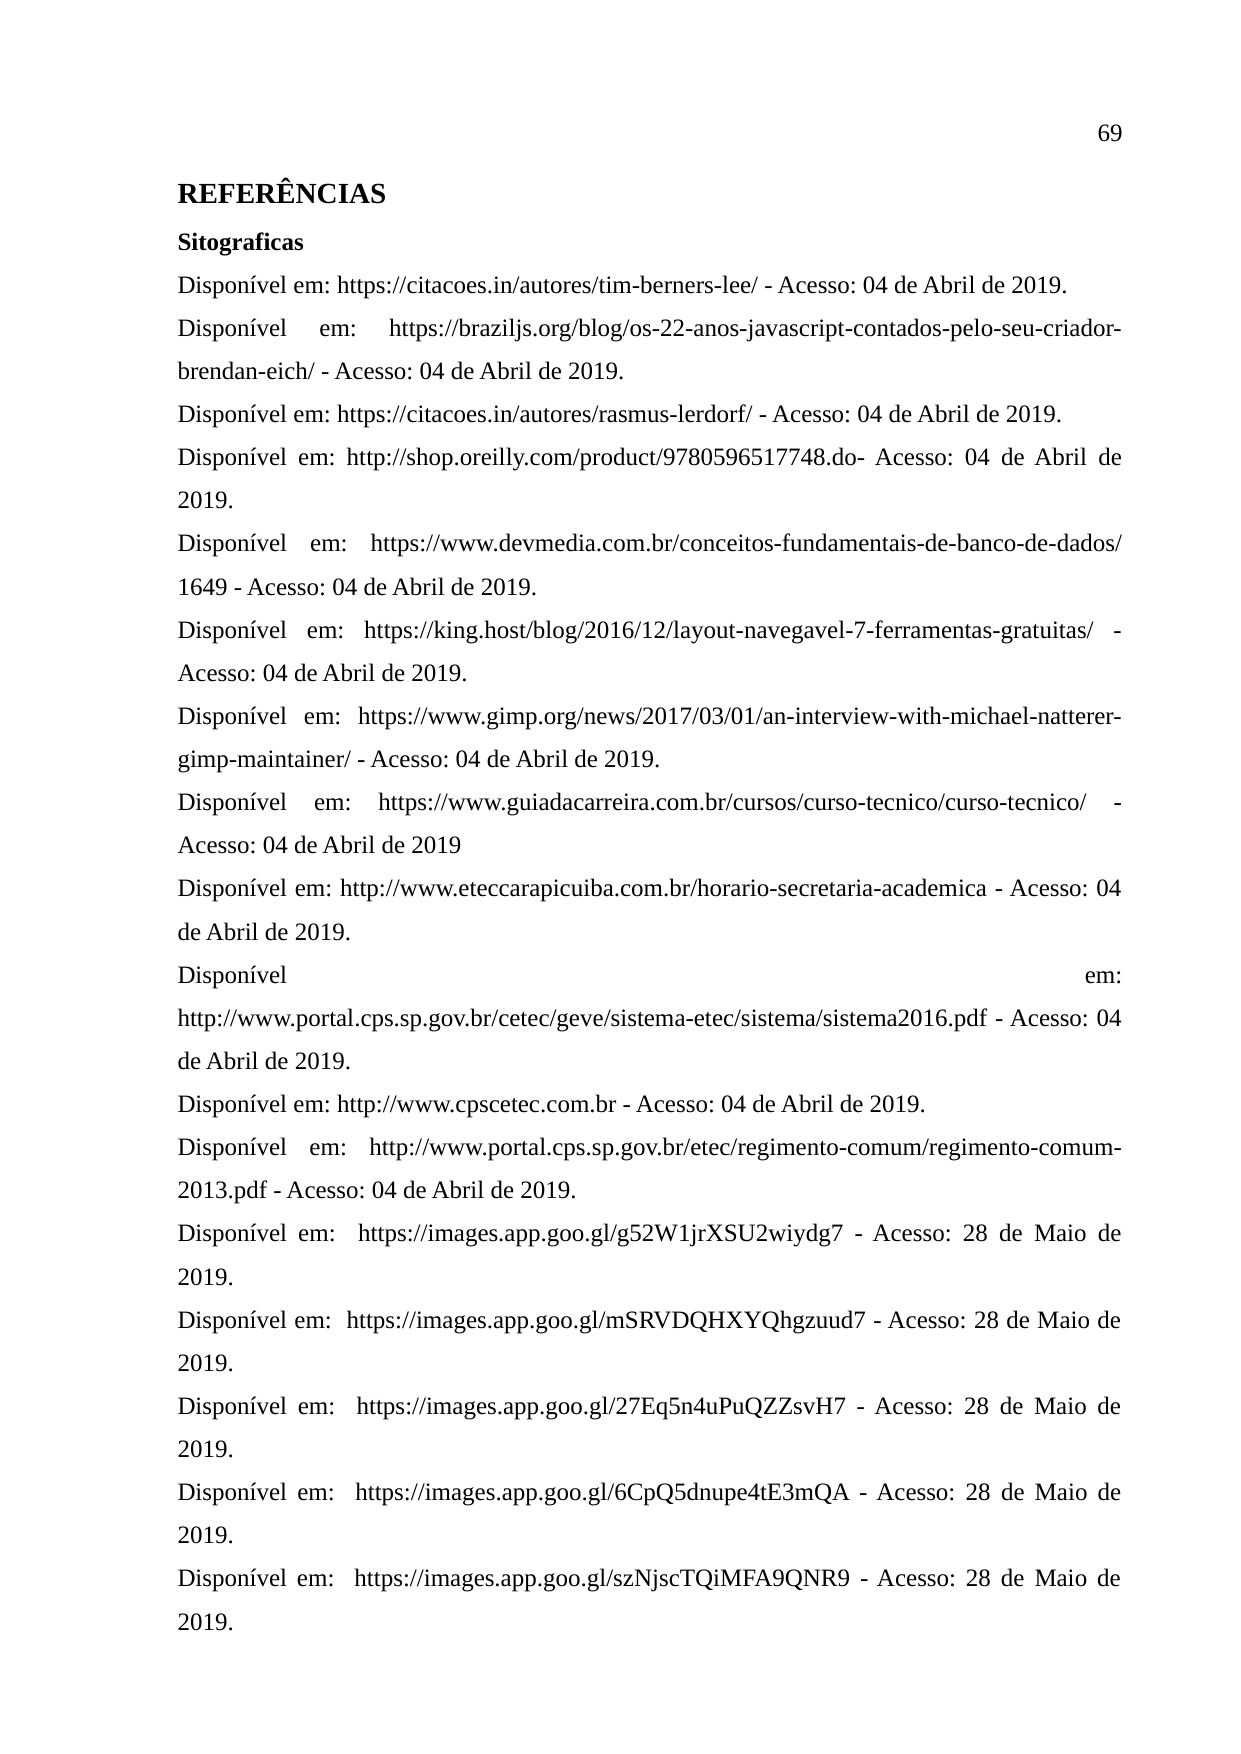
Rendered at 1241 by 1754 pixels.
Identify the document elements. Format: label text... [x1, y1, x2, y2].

text Disponível em: https://www.gimp.org/news/2017/03/01/an-interview-with-michael-natterer-gimp-maintainer/ - Acesso: 04 de Abril de 2019. [177, 701, 1122, 773]
text Disponível em: http://www.portal.cps.sp.gov.br/cetec/geve/sistema-etec/sistema/sistema2016.pdf - Acesso: 04 de Abril de 2019. [177, 960, 1122, 1075]
text Disponível em: http://www.cpscetec.com.br - Acesso: 04 de Abril de 2019. [177, 1089, 1122, 1118]
text Disponível em: http://www.eteccarapicuiba.com.br/horario-secretaria-academica - Acesso: 04 de Abril de 2019. [177, 873, 1122, 945]
text Disponível em: https://citacoes.in/autores/rasmus-lerdorf/ - Acesso: 04 de Abril de 2019. [177, 399, 1122, 428]
text Disponível em: http://www.portal.cps.sp.gov.br/etec/regimento-comum/regimento-comum-2013.pdf - Acesso: 04 de Abril de 2019. [177, 1132, 1122, 1204]
text Disponível em: https://images.app.goo.gl/szNjscTQiMFA9QNR9 - Acesso: 28 de Maio de 2019. [177, 1563, 1122, 1635]
text Sitograficas [177, 227, 1122, 255]
text Disponível em: http://shop.oreilly.com/product/9780596517748.do- Acesso: 04 de Abril de 2019. [177, 442, 1122, 514]
text Disponível em: https://www.guiadacarreira.com.br/cursos/curso-tecnico/curso-tecnico/ - Acesso: 04 de Abril de 2019 [177, 787, 1122, 859]
text Disponível em: https://images.app.goo.gl/mSRVDQHXYQhgzuud7 - Acesso: 28 de Maio de 2019. [177, 1305, 1122, 1377]
text Disponível em: https://citacoes.in/autores/tim-berners-lee/ - Acesso: 04 de Abril de 2019. [177, 270, 1122, 298]
text Disponível em: https://images.app.goo.gl/g52W1jrXSU2wiydg7 - Acesso: 28 de Maio de 2019. [177, 1218, 1122, 1290]
text Disponível em: https://www.devmedia.com.br/conceitos-fundamentais-de-banco-de-dados/1649 - Acesso: 04 de Abril de 2019. [177, 528, 1122, 600]
text Disponível em: https://images.app.goo.gl/27Eq5n4uPuQZZsvH7 - Acesso: 28 de Maio de 2019. [177, 1391, 1122, 1463]
text Disponível em: https://king.host/blog/2016/12/layout-navegavel-7-ferramentas-gratuitas/ - Acesso: 04 de Abril de 2019. [177, 615, 1122, 687]
text Referências [177, 176, 1122, 210]
text Disponível em: https://images.app.goo.gl/6CpQ5dnupe4tE3mQA - Acesso: 28 de Maio de 2019. [177, 1477, 1122, 1549]
text Disponível em: https://braziljs.org/blog/os-22-anos-javascript-contados-pelo-seu-criador-brendan-eich/ - Acesso: 04 de Abril de 2019. [177, 313, 1122, 385]
